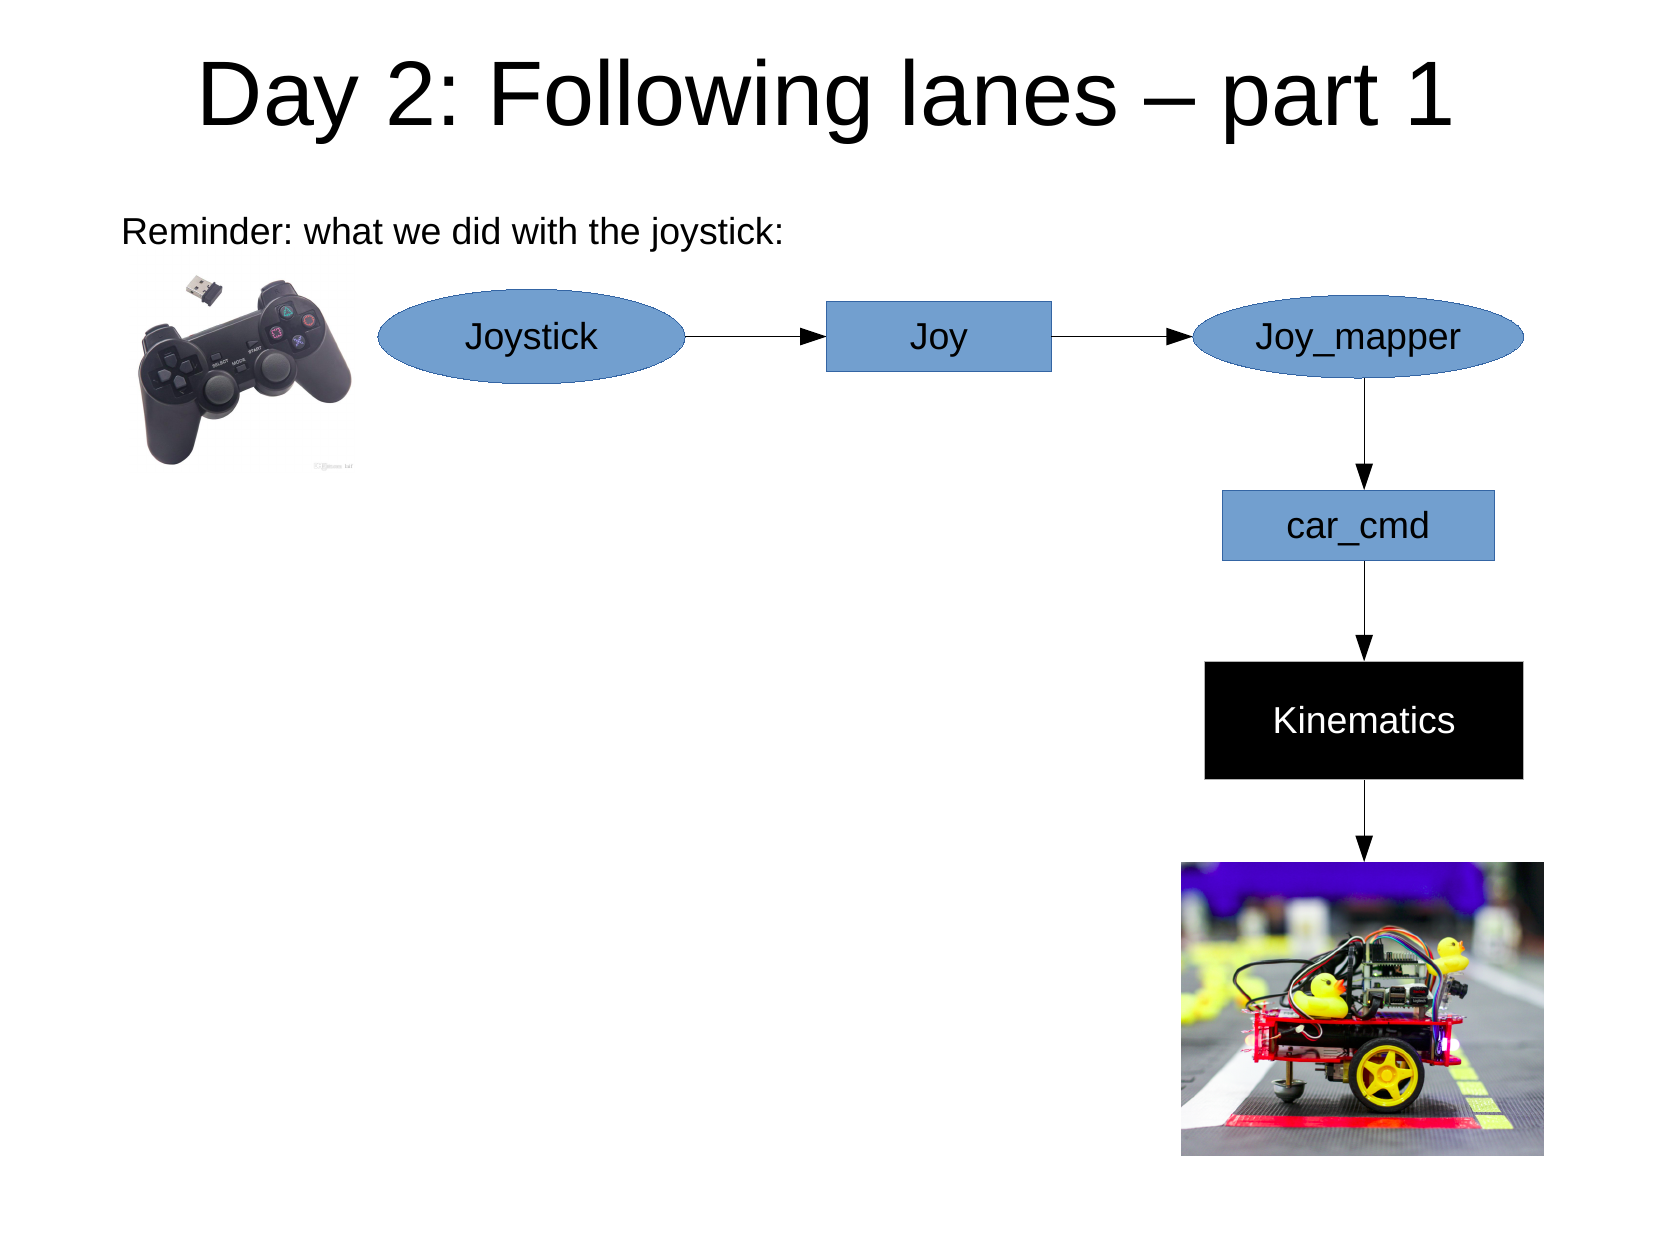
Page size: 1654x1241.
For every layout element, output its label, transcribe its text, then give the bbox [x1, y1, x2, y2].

title Day 2: Following lanes – part 1 [82, 0, 1571, 198]
text_box Joy_mapper [1192, 295, 1524, 379]
text_box car_cmd [1222, 490, 1495, 561]
text_box Joystick [377, 289, 686, 384]
text_box Kinematics [1204, 661, 1524, 780]
text_box Reminder: what we did with the joystick: [106, 203, 800, 260]
text_box Joy [826, 301, 1052, 372]
picture [129, 260, 355, 473]
picture [1181, 862, 1544, 1156]
